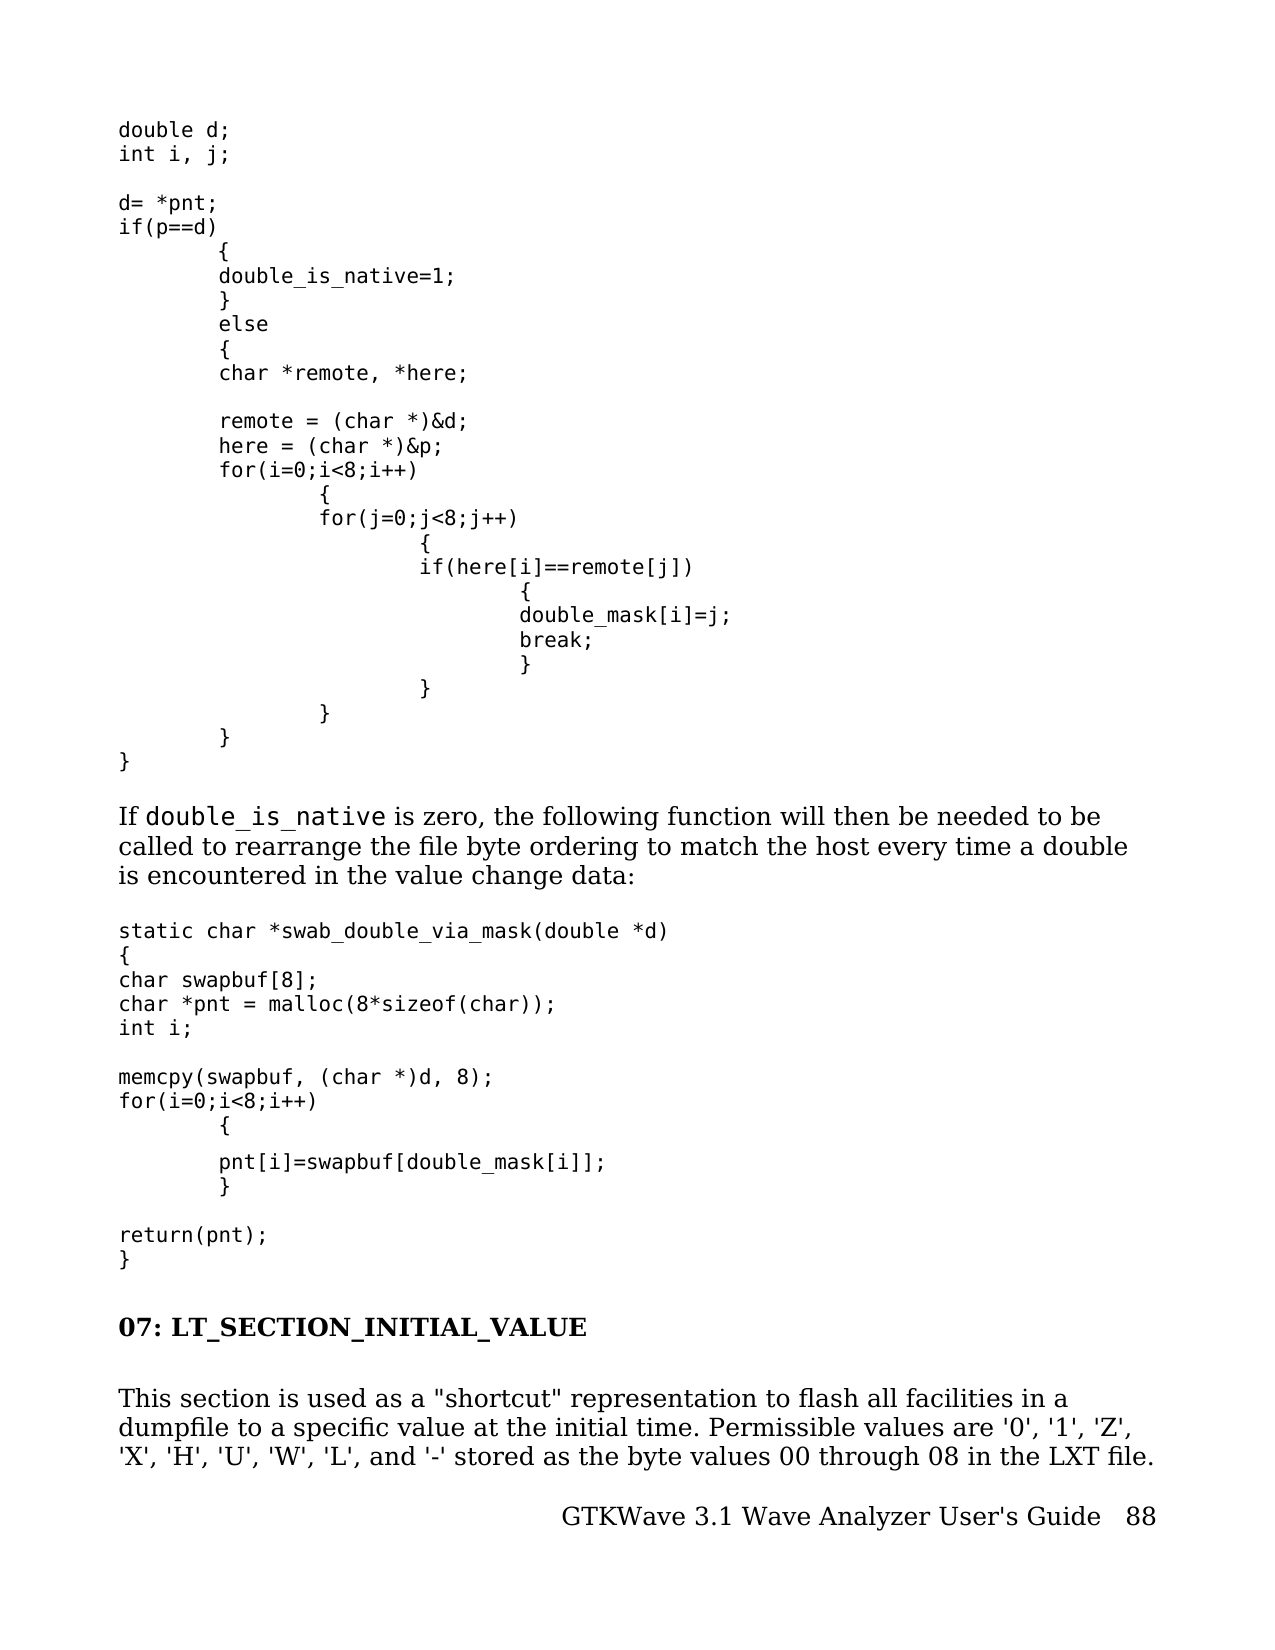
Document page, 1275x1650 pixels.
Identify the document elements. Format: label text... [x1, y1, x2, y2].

text 07: LT_SECTION_INITIAL_VALUE [118, 1284, 1157, 1343]
text double d; int i, j; d= *pnt; if(p==d) { double_is_native=1; } else { char *remote, *here; remote = (char *)&d; here = (char *)&p; for(i=0;i<8;i++) { for(j=0;j<8;j++) { if(here[i]==remote[j]) { double_mask[i]=j; break; } } } } } If double_is_native is zero, the following function will then be needed to be called to rearrange the file byte ordering to match the host every time a double is encountered in the value change data: static char *swab_double_via_mask(double *d) { char swapbuf[8]; char *pnt = malloc(8*sizeof(char)); int i; memcpy(swapbuf, (char *)d, 8); for(i=0;i<8;i++) { [118, 118, 1157, 1138]
text This section is used as a "shortcut" representation to flash all facilities in a dumpfile to a specific value at the initial time. Permissible values are '0', '1', 'Z', 'X', 'H', 'U', 'W', 'L', and '-' stored as the byte values 00 through 08 in the LXT file. [118, 1355, 1157, 1472]
text pnt[i]=swapbuf[double_mask[i]]; } return(pnt); } [118, 1150, 1157, 1272]
